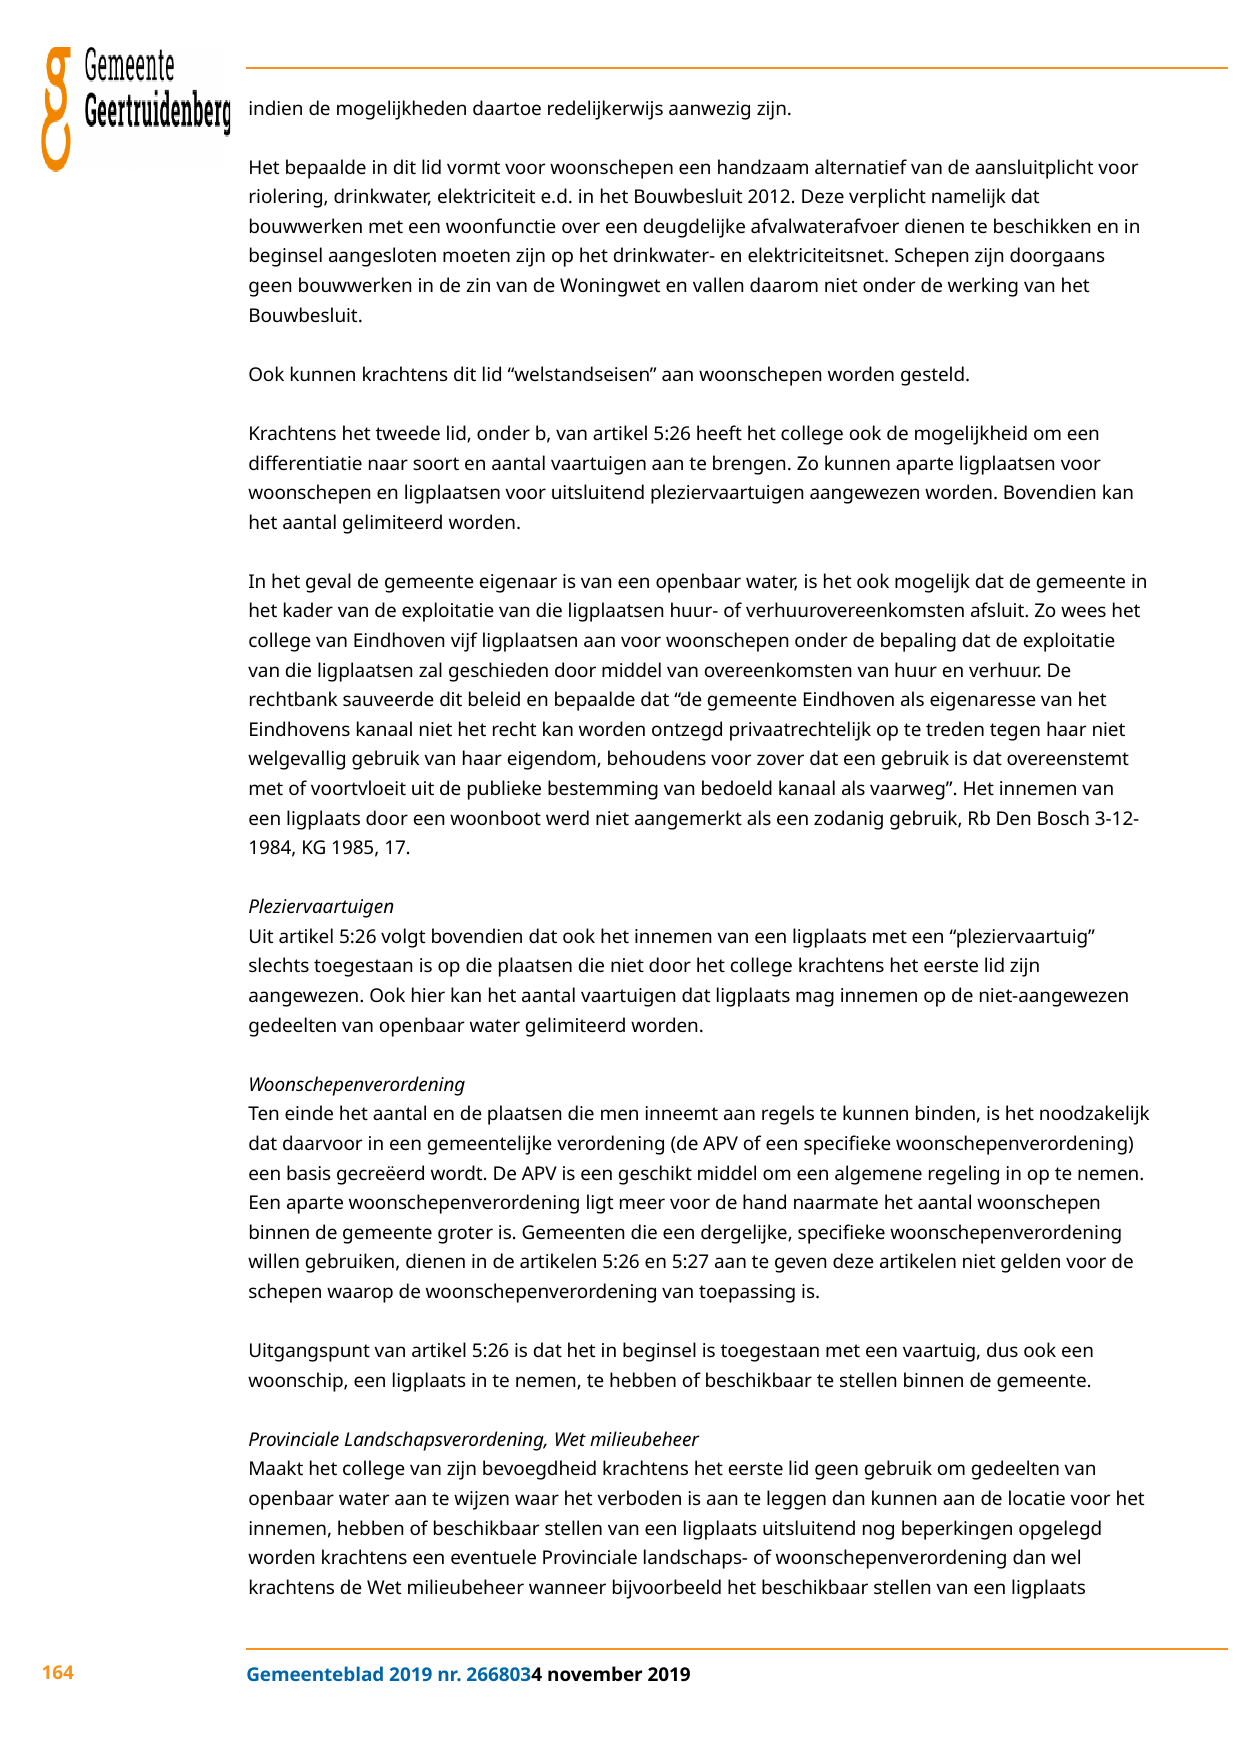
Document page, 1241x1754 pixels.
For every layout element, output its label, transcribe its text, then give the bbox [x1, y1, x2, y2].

text indien de mogelijkheden daartoe redelijkerwijs aanwezig zijn. [248, 95, 1152, 121]
text Uit artikel 5:26 volgt bovendien dat ook het innemen van een ligplaats met een “pleziervaartuig” slechts toegestaan is op die plaatsen die niet door het college krachtens het eerste lid zijn aangewezen. Ook hier kan het aantal vaartuigen dat ligplaats mag innemen op de niet-aangewezen gedeelten van openbaar water gelimiteerd worden. [248, 923, 1152, 1038]
text Ten einde het aantal en de plaatsen die men inneemt aan regels te kunnen binden, is het noodzakelijk dat daarvoor in een gemeentelijke verordening (de APV of een specifieke woonschepenverordening) een basis gecreëerd wordt. De APV is een geschikt middel om een algemene regeling in op te nemen. Een aparte woonschepenverordening ligt meer voor de hand naarmate het aantal woonschepen binnen de gemeente groter is. Gemeenten die een dergelijke, specifieke woonschepenverordening willen gebruiken, dienen in de artikelen 5:26 en 5:27 aan te geven deze artikelen niet gelden voor de schepen waarop de woonschepenverordening van toepassing is. [248, 1101, 1152, 1304]
text Woonschepenverordening [248, 1071, 1152, 1097]
text Provinciale Landschapsverordening, Wet milieubeheer [248, 1426, 1152, 1452]
text Het bepaalde in dit lid vormt voor woonschepen een handzaam alternatief van de aansluitplicht voor riolering, drinkwater, elektriciteit e.d. in het Bouwbesluit 2012. Deze verplicht namelijk dat bouwwerken met een woonfunctie over een deugdelijke afvalwaterafvoer dienen te beschikken en in beginsel aangesloten moeten zijn op het drinkwater- en elektriciteitsnet. Schepen zijn doorgaans geen bouwwerken in de zin van de Woningwet en vallen daarom niet onder de werking van het Bouwbesluit. [248, 154, 1152, 328]
picture [41, 47, 231, 172]
text Uitgangspunt van artikel 5:26 is dat het in beginsel is toegestaan met een vaartuig, dus ook een woonschip, een ligplaats in te nemen, te hebben of beschikbaar te stellen binnen de gemeente. [248, 1337, 1152, 1393]
text Pleziervaartuigen [248, 893, 1152, 919]
text Krachtens het tweede lid, onder b, van artikel 5:26 heeft het college ook de mogelijkheid om een differentiatie naar soort en aantal vaartuigen aan te brengen. Zo kunnen aparte ligplaatsen voor woonschepen en ligplaatsen voor uitsluitend pleziervaartuigen aangewezen worden. Bovendien kan het aantal gelimiteerd worden. [248, 420, 1152, 535]
text In het geval de gemeente eigenaar is van een openbaar water, is het ook mogelijk dat de gemeente in het kader van de exploitatie van die ligplaatsen huur- of verhuurovereenkomsten afsluit. Zo wees het college van Eindhoven vijf ligplaatsen aan voor woonschepen onder de bepaling dat de exploitatie van die ligplaatsen zal geschieden door middel van overeenkomsten van huur en verhuur. De rechtbank sauveerde dit beleid en bepaalde dat “de gemeente Eindhoven als eigenaresse van het Eindhovens kanaal niet het recht kan worden ontzegd privaatrechtelijk op te treden tegen haar niet welgevallig gebruik van haar eigendom, behoudens voor zover dat een gebruik is dat overeenstemt met of voortvloeit uit de publieke bestemming van bedoeld kanaal als vaarweg”. Het innemen van een ligplaats door een woonboot werd niet aangemerkt als een zodanig gebruik, Rb Den Bosch 3-12-1984, KG 1985, 17. [248, 568, 1152, 860]
text Maakt het college van zijn bevoegdheid krachtens het eerste lid geen gebruik om gedeelten van openbaar water aan te wijzen waar het verboden is aan te leggen dan kunnen aan de locatie voor het innemen, hebben of beschikbaar stellen van een ligplaats uitsluitend nog beperkingen opgelegd worden krachtens een eventuele Provinciale landschaps- of woonschepenverordening dan wel krachtens de Wet milieubeheer wanneer bijvoorbeeld het beschikbaar stellen van een ligplaats [248, 1456, 1152, 1600]
text Ook kunnen krachtens dit lid “welstandseisen” aan woonschepen worden gesteld. [248, 361, 1152, 387]
